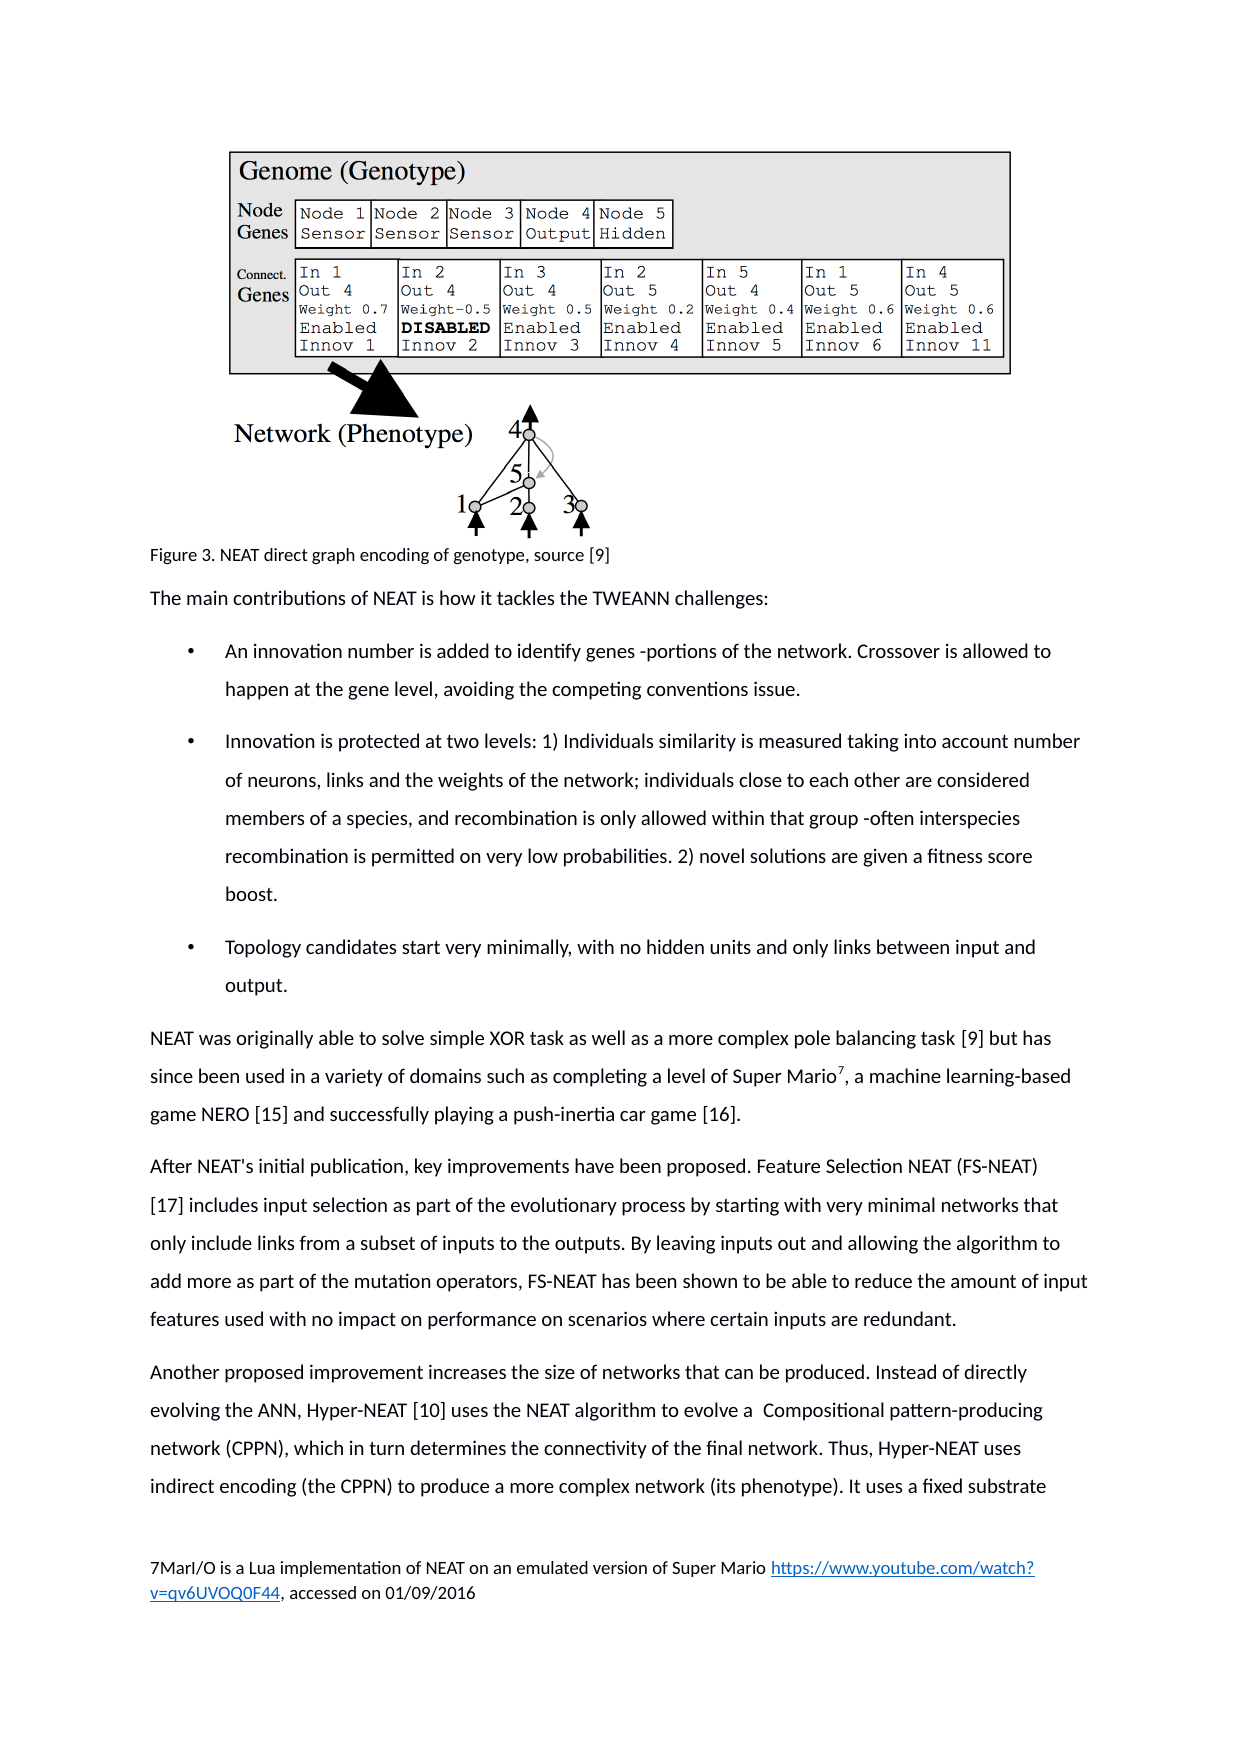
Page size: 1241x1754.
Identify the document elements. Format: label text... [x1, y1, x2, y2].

list Innovation is protected at two levels: 1) Individuals similarity is measured taking into account number of neurons, links and the weights of the network; individuals close to each other are considered members of a species, and recombination is only allowed within that group -often interspecies recombination is permitted on very low probabilities. 2) novel solutions are given a fitness score boost. [187, 729, 1090, 907]
text The main contributions of NEAT is how it tackles the TWEANN challenges: [150, 585, 1090, 611]
text After NEAT's initial publication, key improvements have been proposed. Feature Selection NEAT (FS-NEAT) [17]⁠ includes input selection as part of the evolutionary process by starting with very minimal networks that only include links from a subset of inputs to the outputs. By leaving inputs out and allowing the algorithm to add more as part of the mutation operators, FS-NEAT has been shown to be able to reduce the amount of input features used with no impact on performance on scenarios where certain inputs are redundant. [150, 1154, 1090, 1332]
text NEAT was originally able to solve simple XOR task as well as a more complex pole balancing task [9]⁠ but has since been used in a variety of domains such as completing a level of Super Mario, a machine learning-based game NERO [15]⁠ and successfully playing a push-inertia car game [16]⁠. [150, 1025, 1090, 1126]
list An innovation number is added to identify genes -portions of the network. Crossover is allowed to happen at the gene level, avoiding the competing conventions issue. [187, 638, 1090, 701]
text Figure 3. NEAT direct graph encoding of genotype, source [9]⁠ [150, 541, 1090, 566]
text MarI/O is a Lua implementation of NEAT on an emulated version of Super Mario https://www.youtube.com/watch?v=qv6UVOQ0F44, accessed on 01/09/2016 [150, 1556, 1090, 1604]
list Topology candidates start very minimally, with no hidden units and only links between input and output. [187, 934, 1090, 997]
picture [226, 150, 1014, 541]
text Another proposed improvement increases the size of networks that can be produced. Instead of directly evolving the ANN, Hyper-NEAT [10]⁠ uses the NEAT algorithm to evolve a Compositional pattern-producing network (CPPN), which in turn determines the connectivity of the final network. Thus, Hyper-NEAT uses indirect encoding (the CPPN) to produce a more complex network (its phenotype). It uses a fixed substrate [150, 1359, 1090, 1499]
